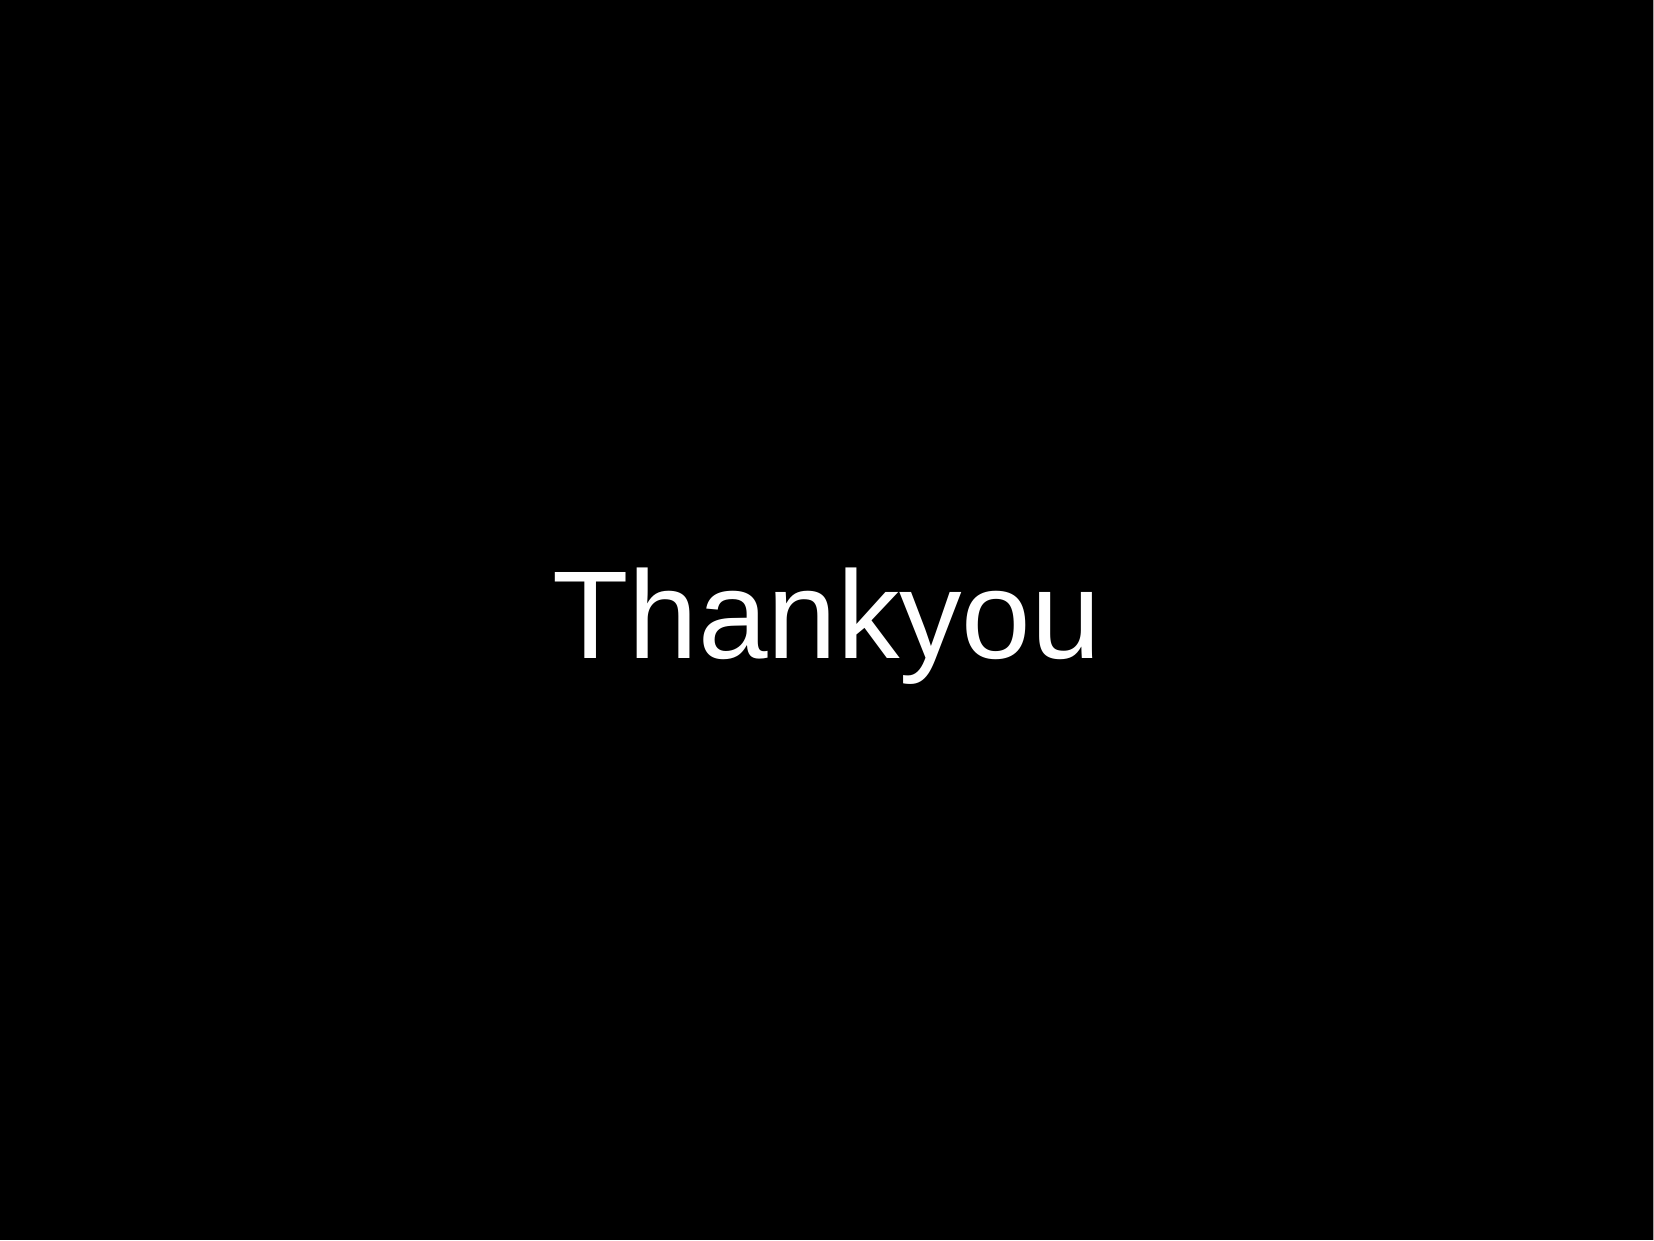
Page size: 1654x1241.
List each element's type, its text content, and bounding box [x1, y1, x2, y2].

subtitle Thankyou [82, 49, 1571, 1182]
